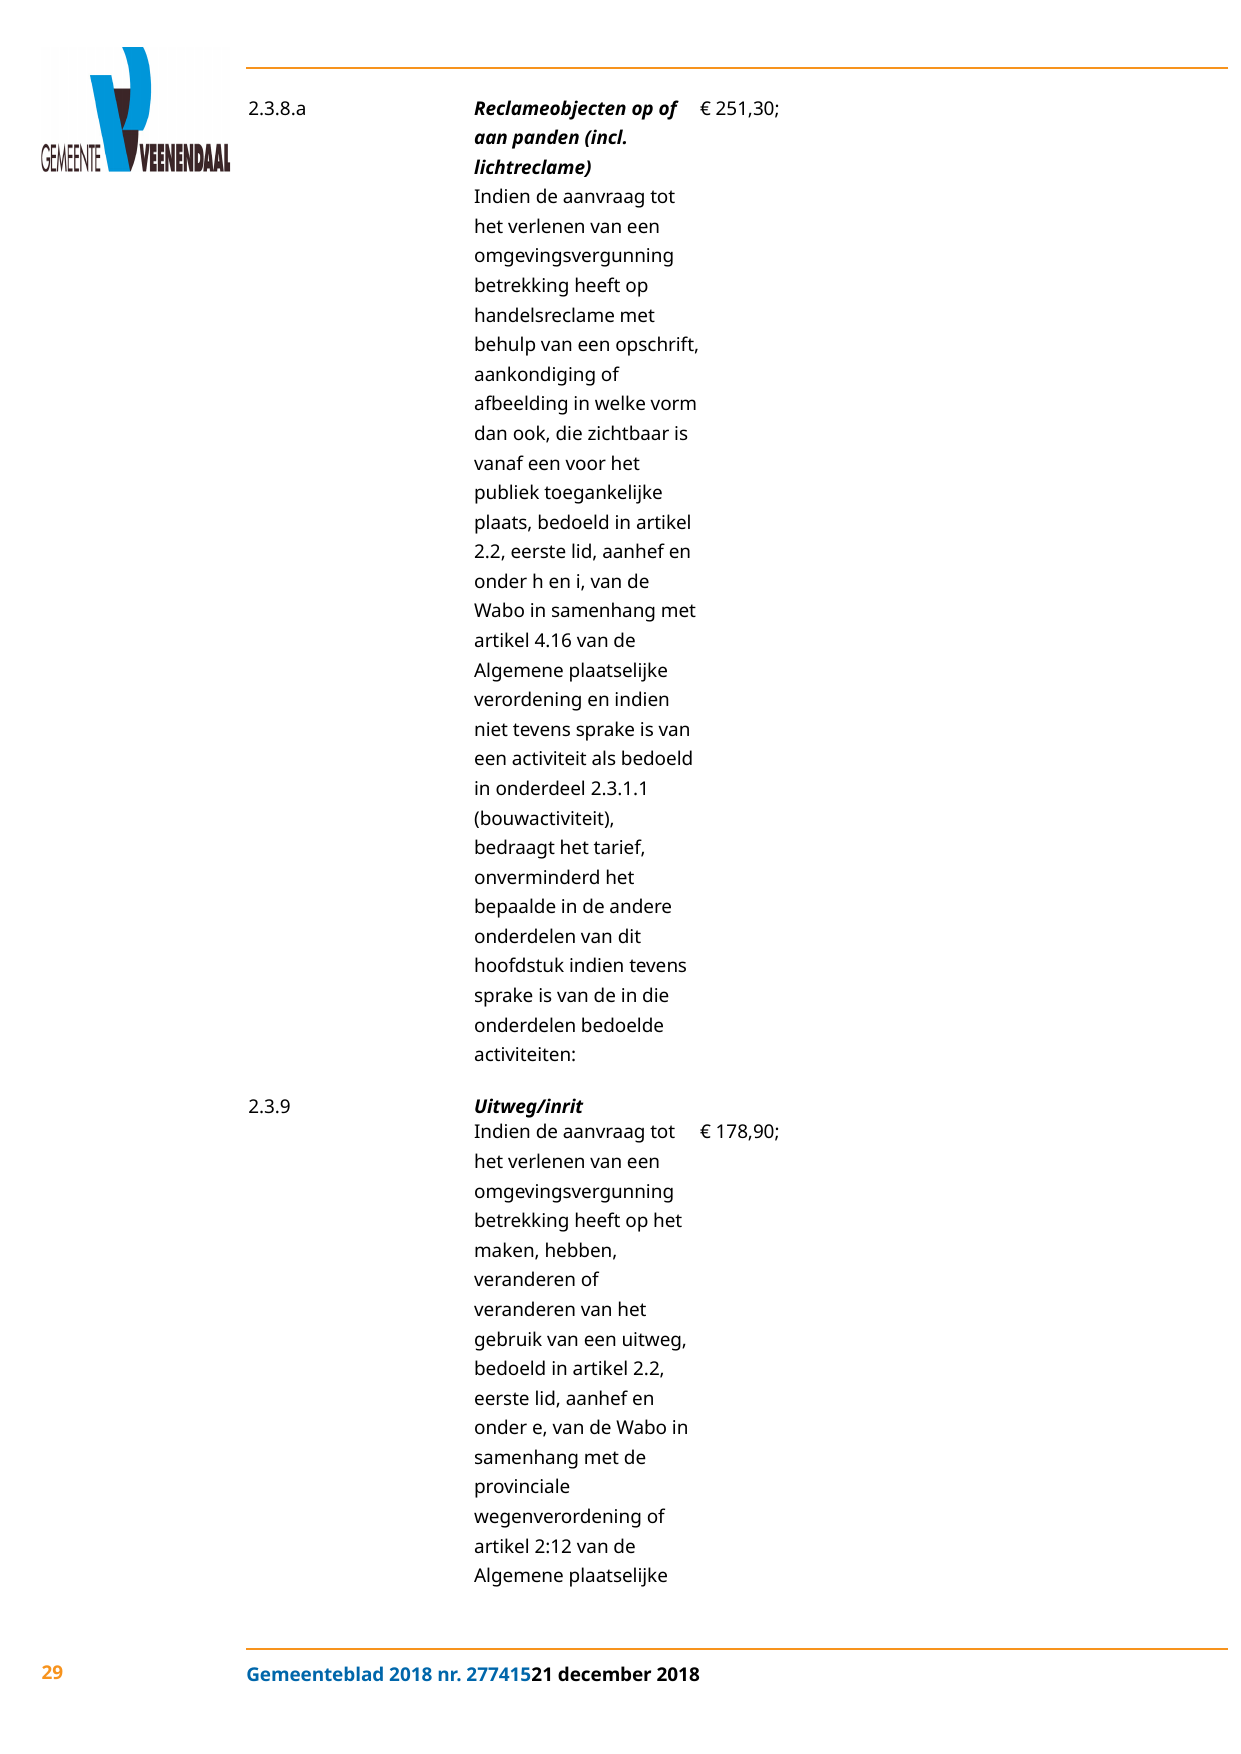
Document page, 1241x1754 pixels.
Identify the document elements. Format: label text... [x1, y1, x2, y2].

picture [123, 47, 231, 172]
table_cell [700, 1067, 926, 1093]
table_cell [700, 1093, 926, 1119]
table_cell 2.3.9 [248, 1093, 474, 1119]
table_cell [926, 1119, 1152, 1588]
table_cell Uitweg/inrit [474, 1093, 700, 1119]
table_cell Reclameobjecten op of aan panden (incl. lichtreclame) Indien de aanvraag tot het verlenen van een omgevingsvergunning betrekking heeft op handelsreclame met behulp van een opschrift, aankondiging of afbeelding in welke vorm dan ook, die zichtbaar is vanaf een voor het publiek toegankelijke plaats, bedoeld in artikel 2.2, eerste lid, aanhef en onder h en i, van de Wabo in samenhang met artikel 4.16 van de Algemene plaatselijke verordening en indien niet tevens sprake is van een activiteit als bedoeld in onderdeel 2.3.1.1 (bouwactiviteit), bedraagt het tarief, onverminderd het bepaalde in de andere onderdelen van dit hoofdstuk indien tevens sprake is van de in die onderdelen bedoelde activiteiten: [474, 95, 700, 1067]
table_cell Indien de aanvraag tot het verlenen van een omgevingsvergunning betrekking heeft op het maken, hebben, veranderen of veranderen van het gebruik van een uitweg, bedoeld in artikel 2.2, eerste lid, aanhef en onder e, van de Wabo in samenhang met de provinciale wegenverordening of artikel 2:12 van de Algemene plaatselijke [474, 1119, 700, 1588]
table_cell [474, 1067, 700, 1093]
table_cell [248, 1067, 474, 1093]
table_cell 2.3.8.a [248, 95, 474, 1067]
table_cell [926, 1093, 1152, 1119]
table_cell [926, 95, 1152, 1067]
table_cell € 251,30; [700, 95, 926, 1067]
table_cell € 178,90; [700, 1119, 926, 1588]
table_cell [248, 1119, 474, 1588]
picture [41, 47, 130, 172]
table_cell [926, 1067, 1152, 1093]
